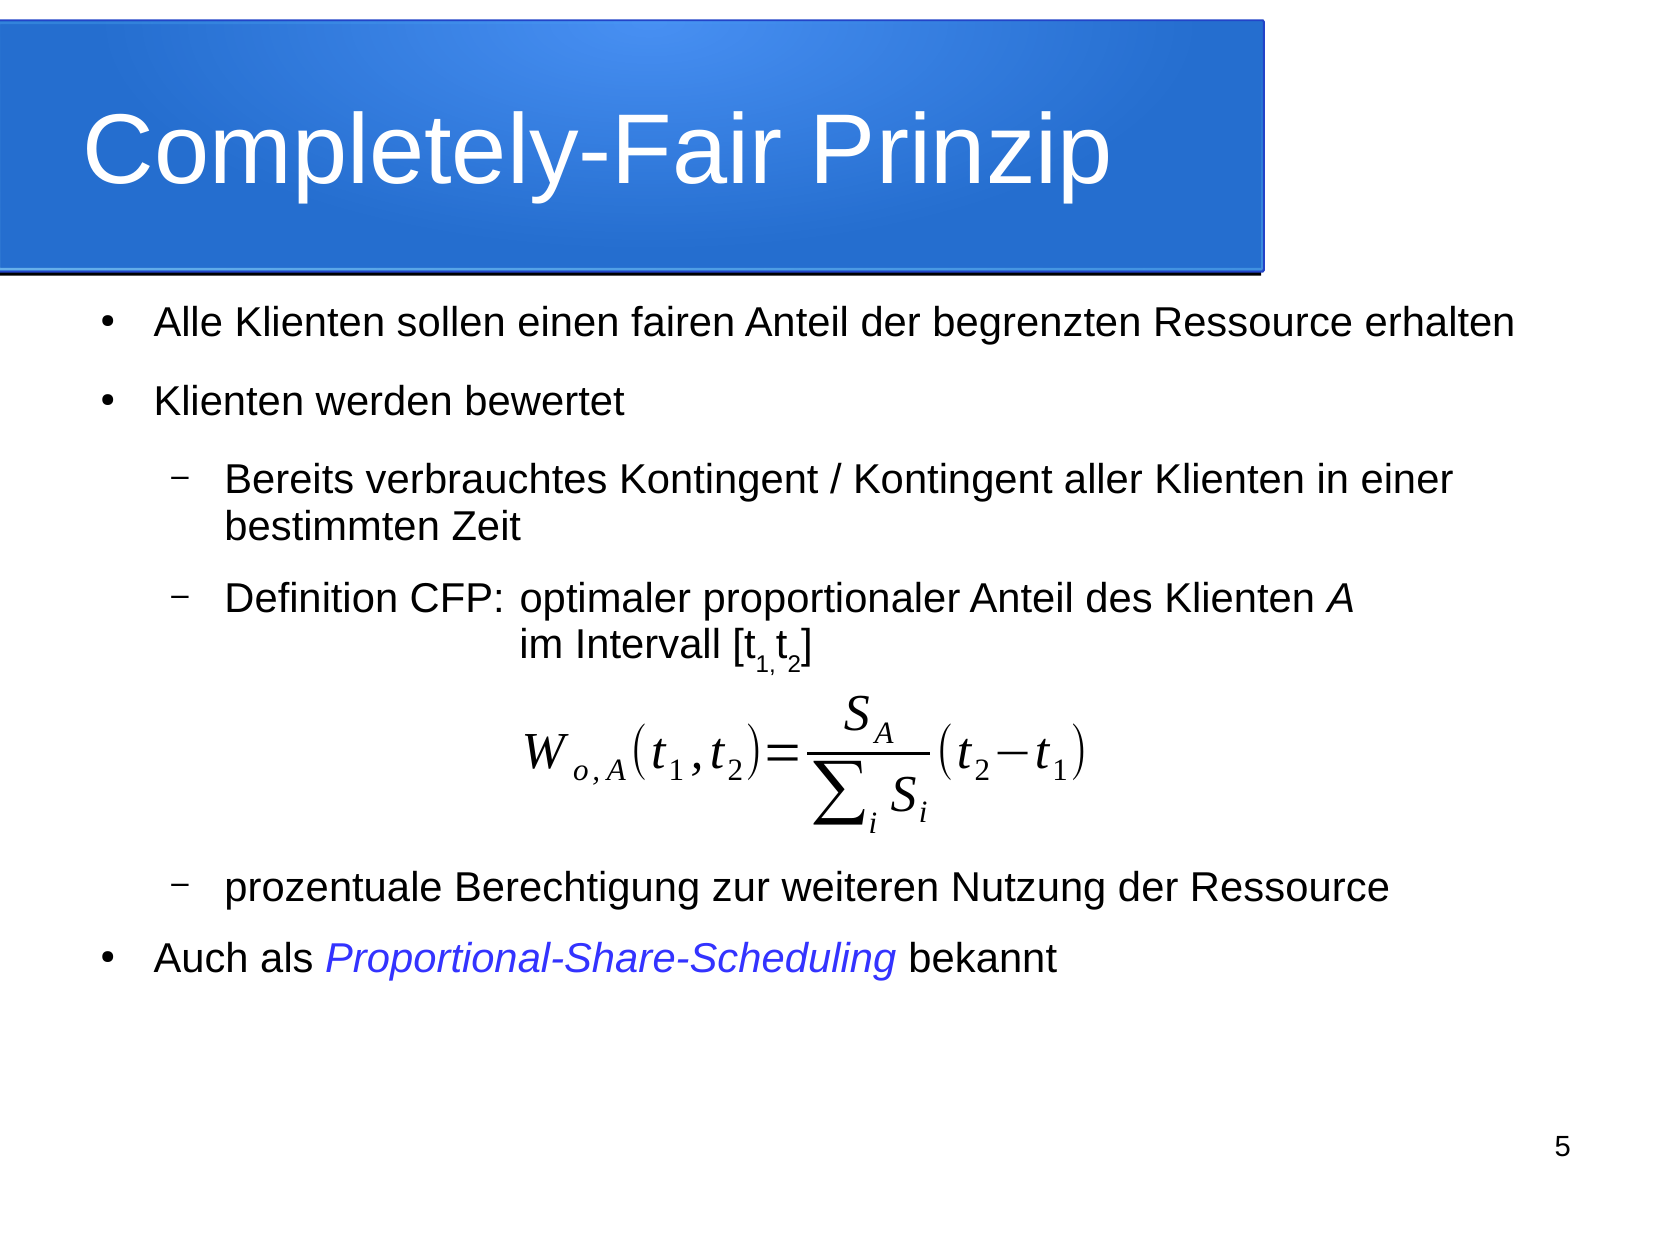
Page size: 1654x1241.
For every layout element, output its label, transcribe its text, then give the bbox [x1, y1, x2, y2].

chart [515, 684, 1094, 840]
list Alle Klienten sollen einen fairen Anteil der begrenzten Ressource erhalten Klienten werden bewertet Bereits verbrauchtes Kontingent / Kontingent aller Klienten in einer bestimmten Zeit Definition CFP: optimaler proportionaler Anteil des Klienten A im Intervall [t1,t2] prozentuale Berechtigung zur weiteren Nutzung der Ressource Auch als Proportional-Share-Scheduling bekannt [82, 299, 1571, 1101]
title Completely-Fair Prinzip [82, 38, 1235, 261]
